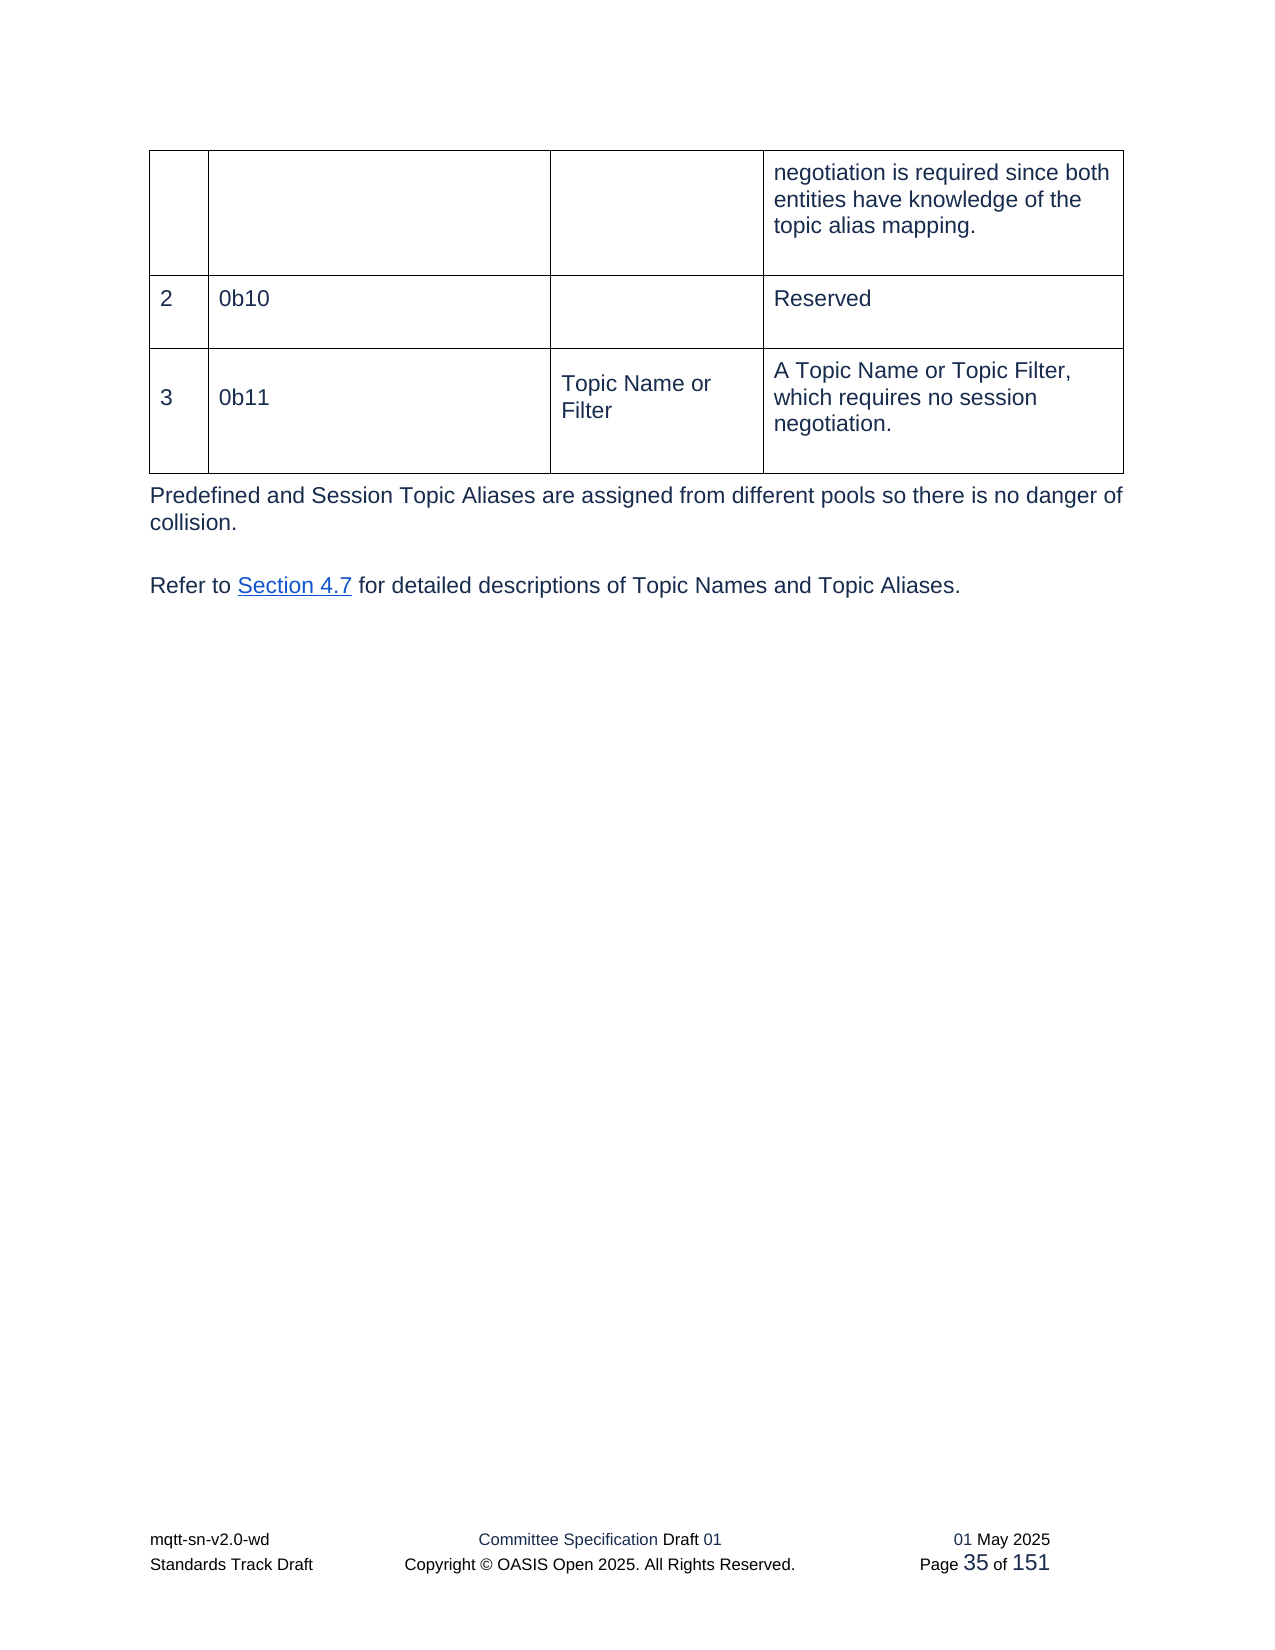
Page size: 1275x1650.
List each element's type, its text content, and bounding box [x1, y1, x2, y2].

table_cell [551, 276, 763, 348]
table_cell [551, 151, 763, 275]
table_cell negotiation is required since both entities have knowledge of the topic alias mapping. [764, 151, 1123, 275]
table_cell 0b11 [209, 349, 550, 473]
text Refer to Section 4.7 for detailed descriptions of Topic Names and Topic Aliases. [149, 572, 1124, 598]
table_cell Topic Name or Filter [551, 349, 763, 473]
table_cell 0b10 [209, 276, 550, 348]
text Predefined and Session Topic Aliases are assigned from different pools so there is no danger of collision. [149, 482, 1124, 535]
table_cell 2 [150, 276, 208, 348]
table_cell 3 [150, 349, 208, 473]
table_cell Reserved [764, 276, 1123, 348]
table_cell [150, 151, 208, 275]
table_cell A Topic Name or Topic Filter, which requires no session negotiation. [764, 349, 1123, 473]
table_cell [209, 151, 550, 275]
